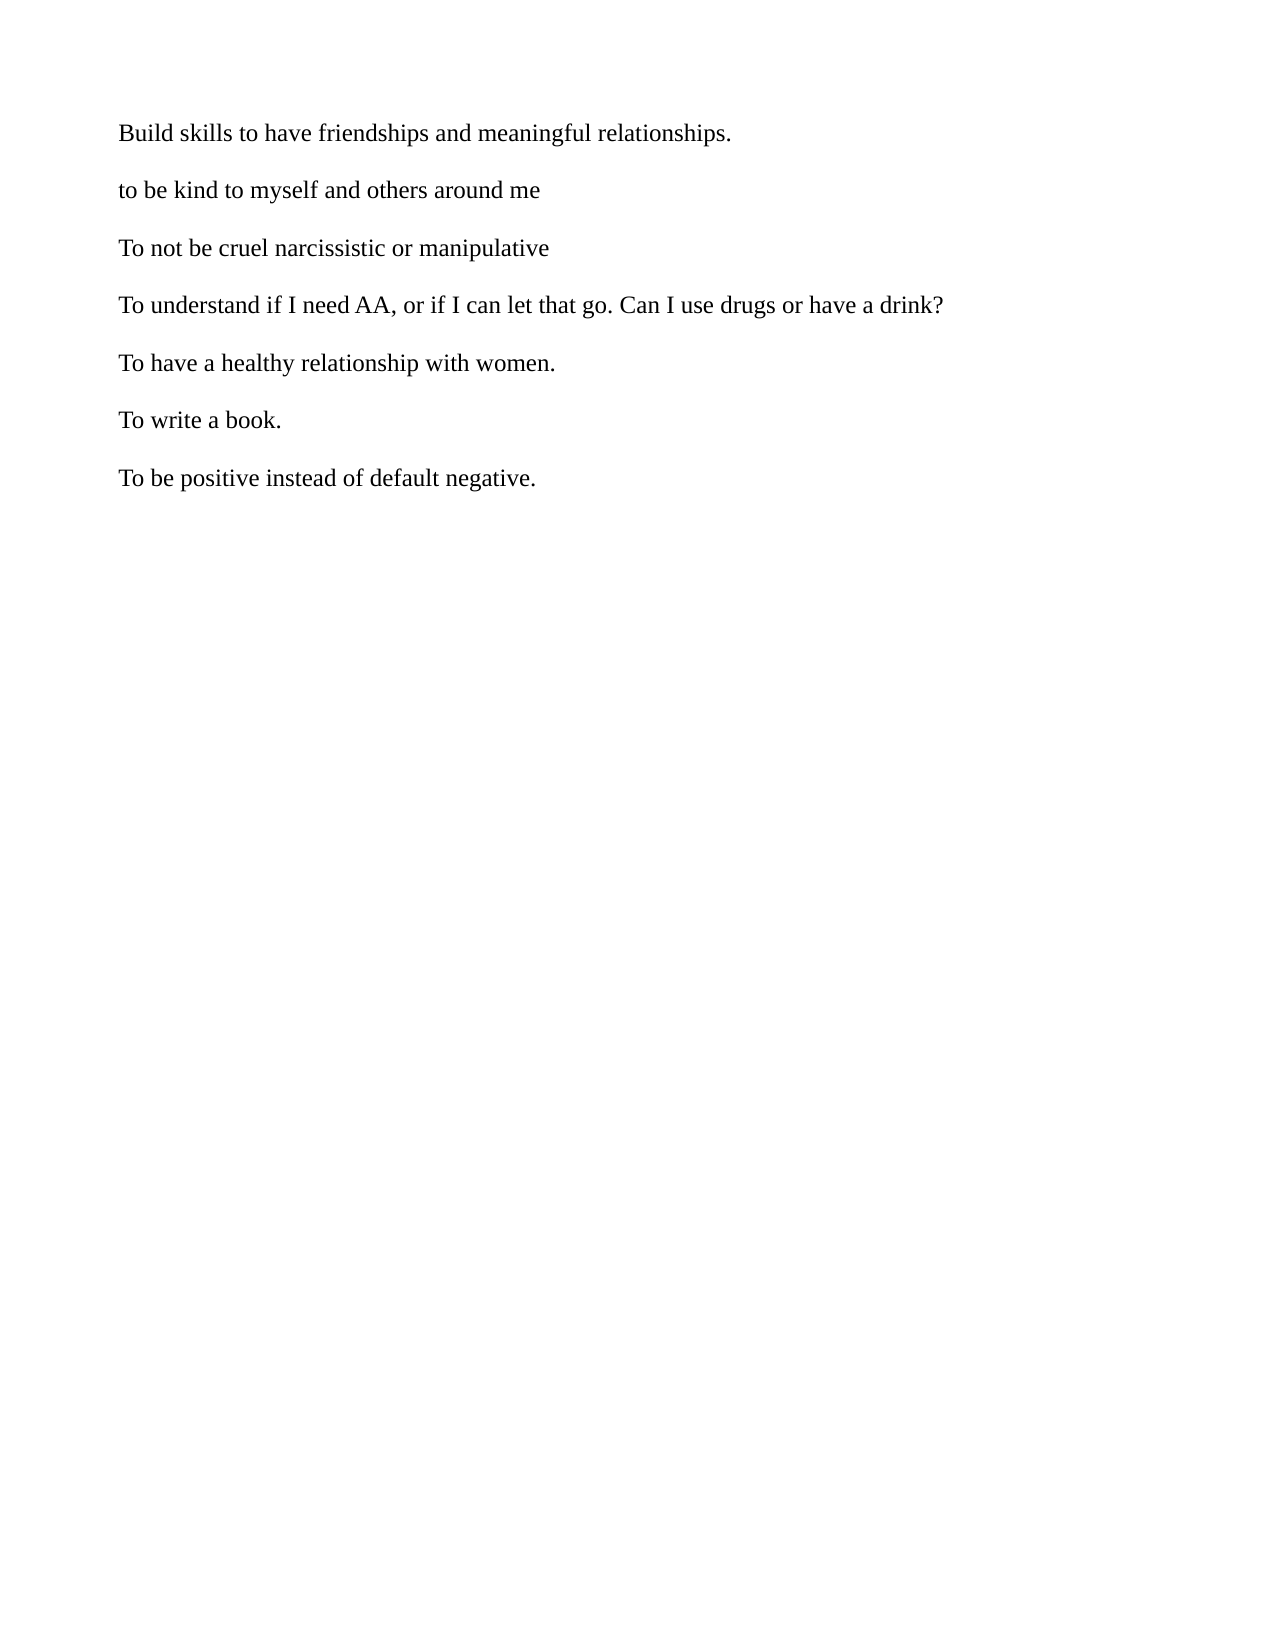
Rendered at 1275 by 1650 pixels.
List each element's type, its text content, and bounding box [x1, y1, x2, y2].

text To write a book. [118, 406, 1157, 434]
text Build skills to have friendships and meaningful relationships. [118, 118, 1157, 147]
text To be positive instead of default negative. [118, 463, 1157, 492]
text to be kind to myself and others around me [118, 176, 1157, 204]
text To not be cruel narcissistic or manipulative To understand if I need AA, or if I can let that go. Can I use drugs or have a drink? To have a healthy relationship with women. [118, 233, 1157, 377]
